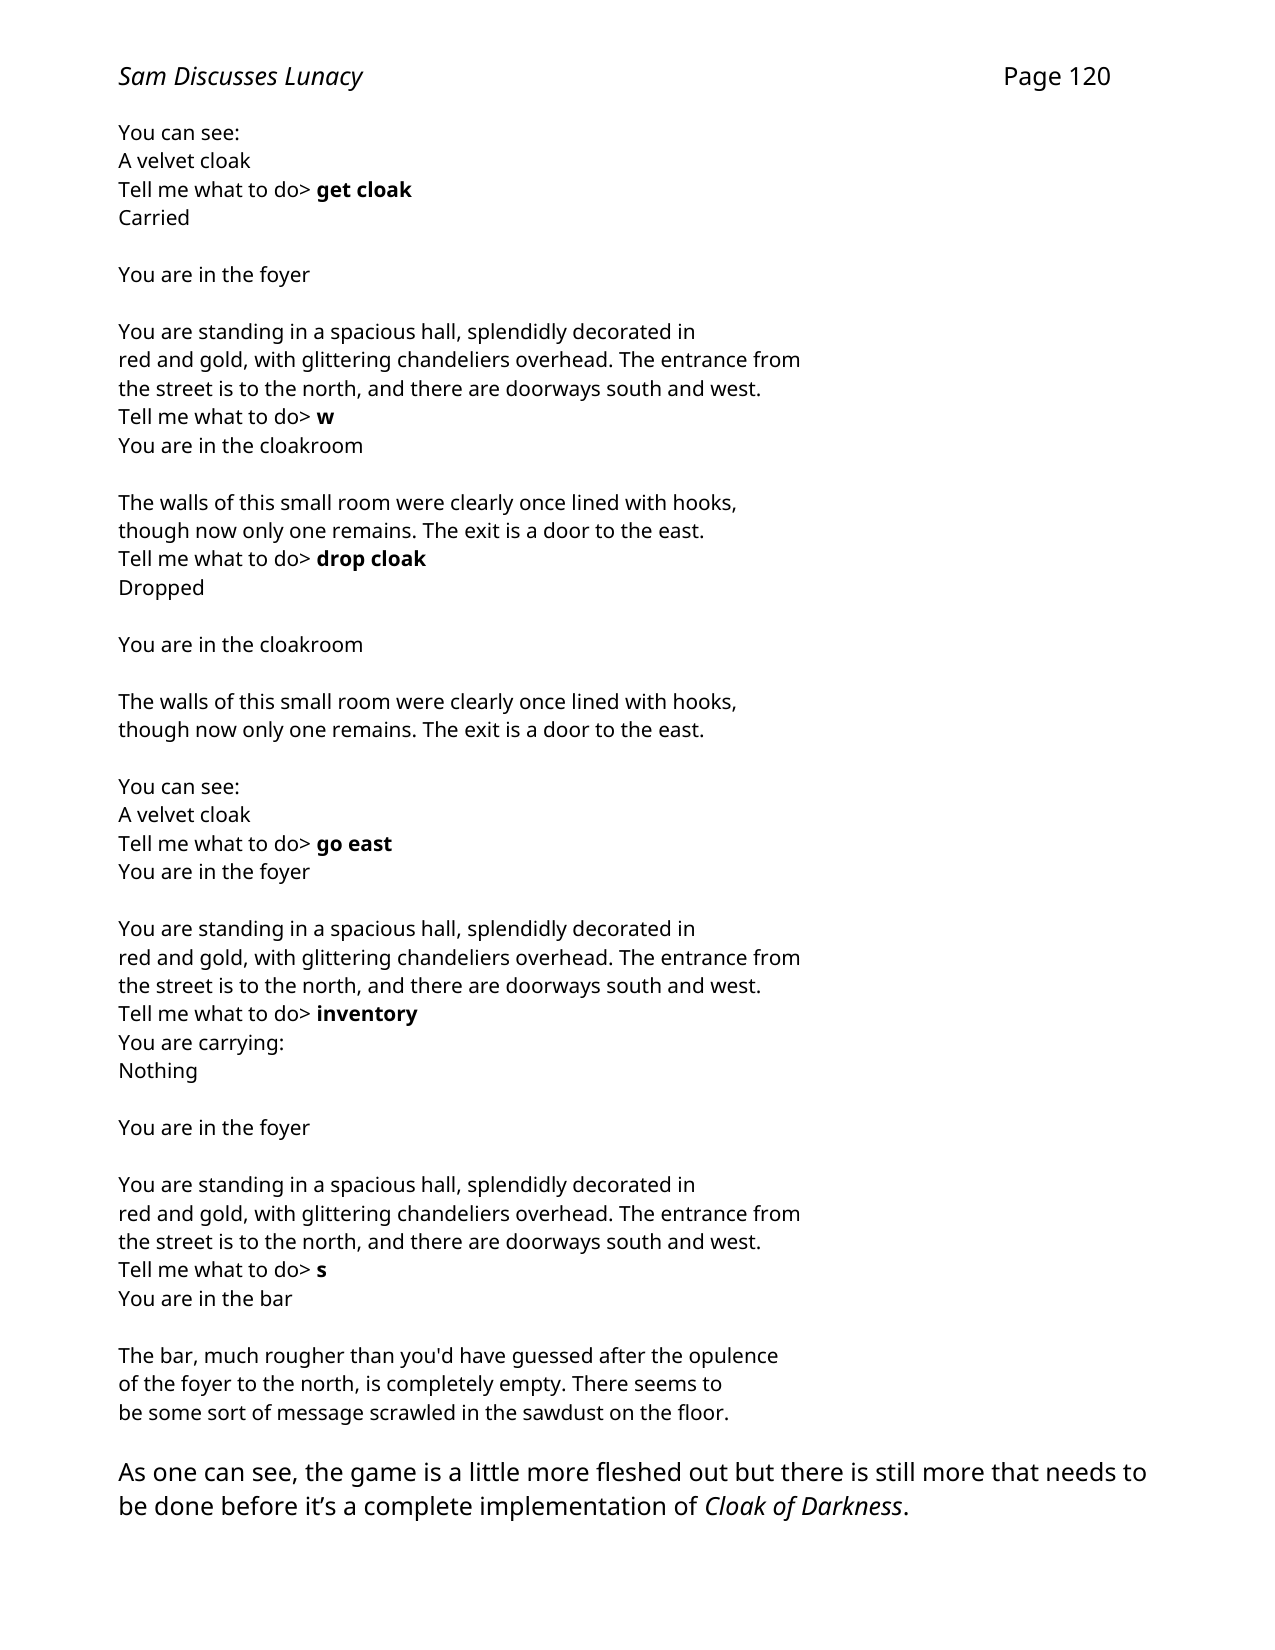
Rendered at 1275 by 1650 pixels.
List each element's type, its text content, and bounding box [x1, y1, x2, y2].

text A velvet cloak [118, 146, 1157, 175]
text though now only one remains. The exit is a door to the east. [118, 516, 1157, 544]
text red and gold, with glittering chandeliers overhead. The entrance from [118, 943, 1157, 971]
text red and gold, with glittering chandeliers overhead. The entrance from [118, 346, 1157, 374]
text You are in the bar [118, 1284, 1157, 1312]
text A velvet cloak [118, 801, 1157, 829]
text The walls of this small room were clearly once lined with hooks, [118, 687, 1157, 715]
text You are standing in a spacious hall, splendidly decorated in [118, 914, 1157, 943]
text You can see: [118, 118, 1157, 146]
text You are in the foyer [118, 260, 1157, 289]
text Tell me what to do> drop cloak [118, 544, 1157, 573]
text Carried [118, 203, 1157, 232]
text Dropped [118, 573, 1157, 601]
text of the foyer to the north, is completely empty. There seems to [118, 1369, 1157, 1398]
text You are in the cloakroom [118, 431, 1157, 459]
text The walls of this small room were clearly once lined with hooks, [118, 488, 1157, 516]
text Nothing [118, 1056, 1157, 1085]
text You are standing in a spacious hall, splendidly decorated in [118, 1170, 1157, 1199]
text Tell me what to do> inventory [118, 999, 1157, 1028]
text though now only one remains. The exit is a door to the east. [118, 715, 1157, 744]
text Tell me what to do> get cloak [118, 175, 1157, 203]
text You are in the foyer [118, 1113, 1157, 1142]
text red and gold, with glittering chandeliers overhead. The entrance from [118, 1199, 1157, 1227]
text You are in the foyer [118, 857, 1157, 886]
text The bar, much rougher than you'd have guessed after the opulence [118, 1341, 1157, 1369]
text You are in the cloakroom [118, 630, 1157, 658]
text the street is to the north, and there are doorways south and west. [118, 1227, 1157, 1256]
text You are standing in a spacious hall, splendidly decorated in [118, 317, 1157, 346]
text You are carrying: [118, 1028, 1157, 1056]
text Tell me what to do> s [118, 1256, 1157, 1284]
text Tell me what to do> go east [118, 829, 1157, 857]
text the street is to the north, and there are doorways south and west. [118, 374, 1157, 402]
text Tell me what to do> w [118, 402, 1157, 431]
text be some sort of message scrawled in the sawdust on the floor. [118, 1398, 1157, 1426]
text As one can see, the game is a little more fleshed out but there is still more that needs to be done before it’s a complete implementation of Cloak of Darkness. [118, 1454, 1157, 1523]
text the street is to the north, and there are doorways south and west. [118, 971, 1157, 999]
text You can see: [118, 772, 1157, 801]
